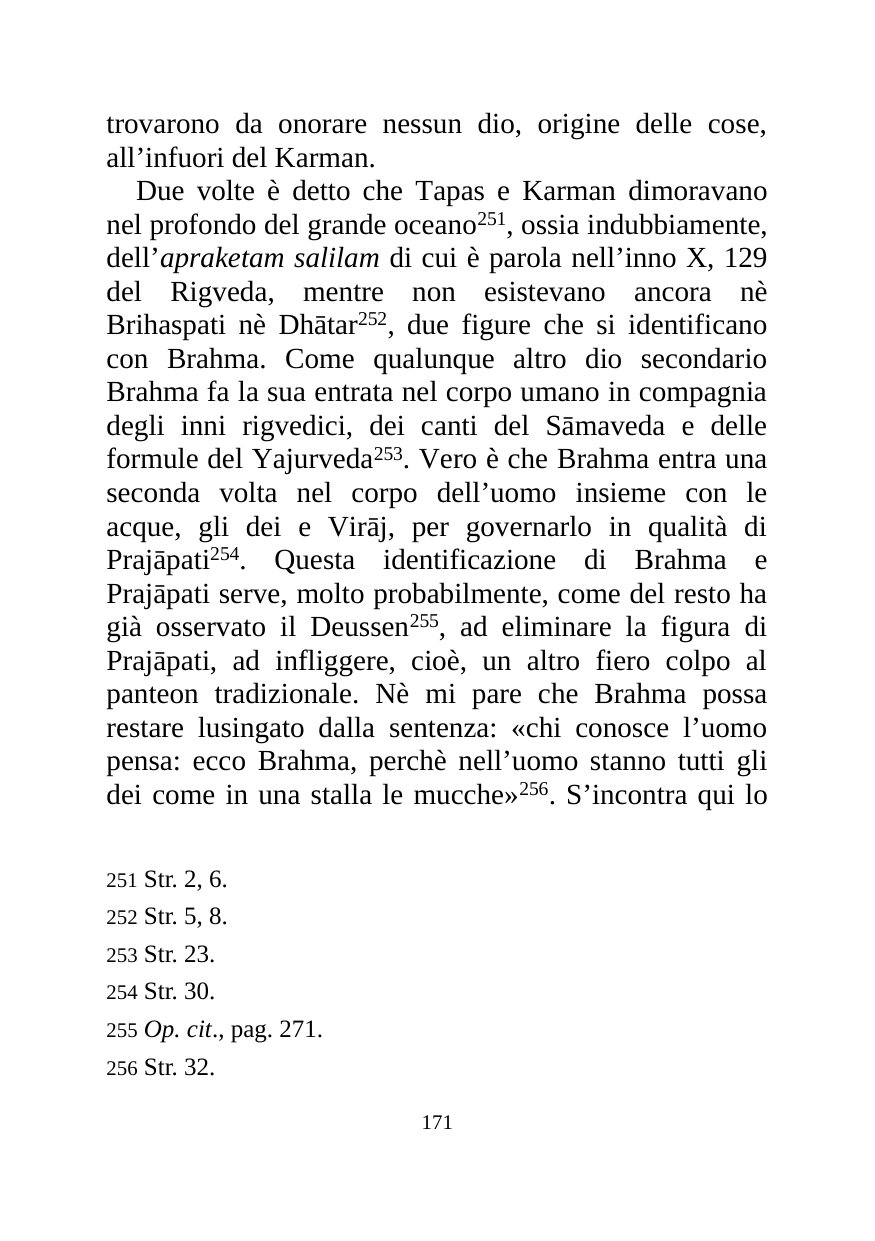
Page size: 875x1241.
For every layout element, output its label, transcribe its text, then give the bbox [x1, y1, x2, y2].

text Str. 32. [106, 1052, 768, 1080]
text Str. 23. [106, 939, 768, 968]
text trovarono da onorare nessun dio, origine delle cose, all’infuori del Karman. [106, 106, 768, 173]
text Str. 2, 6. [106, 864, 768, 892]
text Due volte è detto che Tapas e Karman dimoravano nel profondo del grande oceano, ossia indubbiamente, dell’apraketam salilam di cui è parola nell’inno X, 129 del Rigveda, mentre non esistevano ancora nè Brihaspati nè Dhātar, due figure che si identificano con Brahma. Come qualunque altro dio secondario Brahma fa la sua entrata nel corpo umano in compagnia degli inni rigvedici, dei canti del Sāmaveda e delle formule del Yajurveda. Vero è che Brahma entra una seconda volta nel corpo dell’uomo insieme con le acque, gli dei e Virāj, per governarlo in qualità di Prajāpati. Questa identificazione di Brahma e Prajāpati serve, molto probabilmente, come del resto ha già osservato il Deussen, ad eliminare la figura di Prajāpati, ad infliggere, cioè, un altro fiero colpo al panteon tradizionale. Nè mi pare che Brahma possa restare lusingato dalla sentenza: «chi conosce l’uomo pensa: ecco Brahma, perchè nell’uomo stanno tutti gli dei come in una stalla le mucche». S’incontra qui lo [106, 173, 768, 811]
text Str. 30. [106, 976, 768, 1005]
text Str. 5, 8. [106, 901, 768, 930]
text Op. cit., pag. 271. [106, 1014, 768, 1043]
